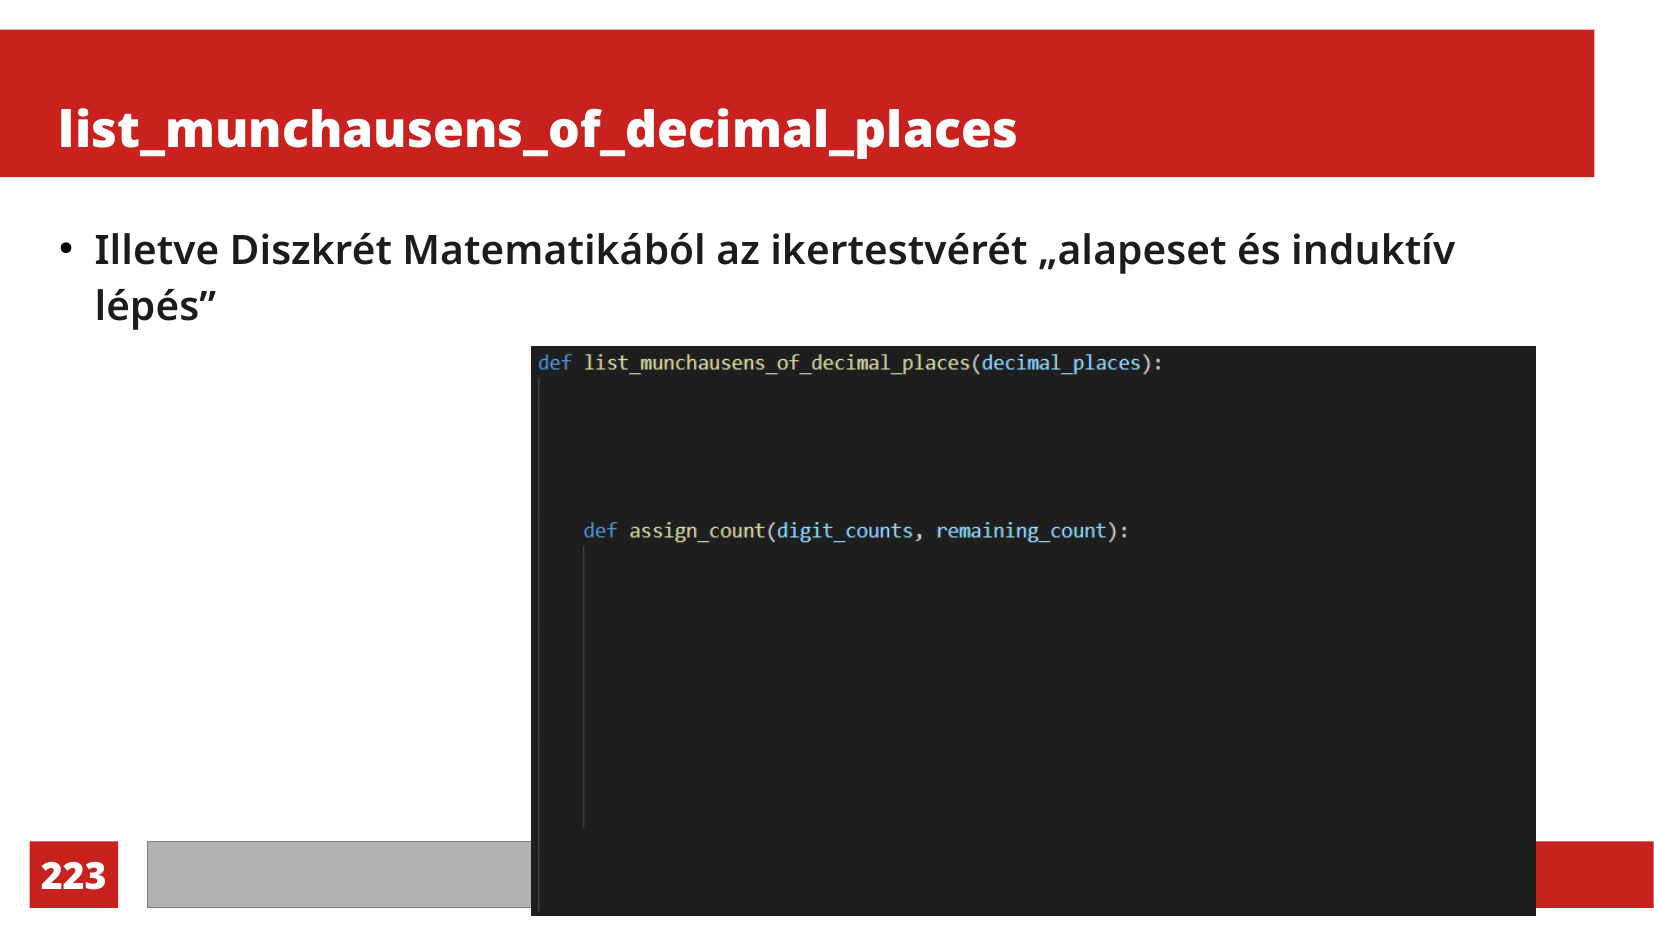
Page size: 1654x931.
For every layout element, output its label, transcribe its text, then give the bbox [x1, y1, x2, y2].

title list_munchausens_of_decimal_places [59, 44, 1595, 163]
list Illetve Diszkrét Matematikából az ikertestvérét „alapeset és induktív lépés” [59, 221, 1565, 739]
picture [531, 346, 1536, 916]
